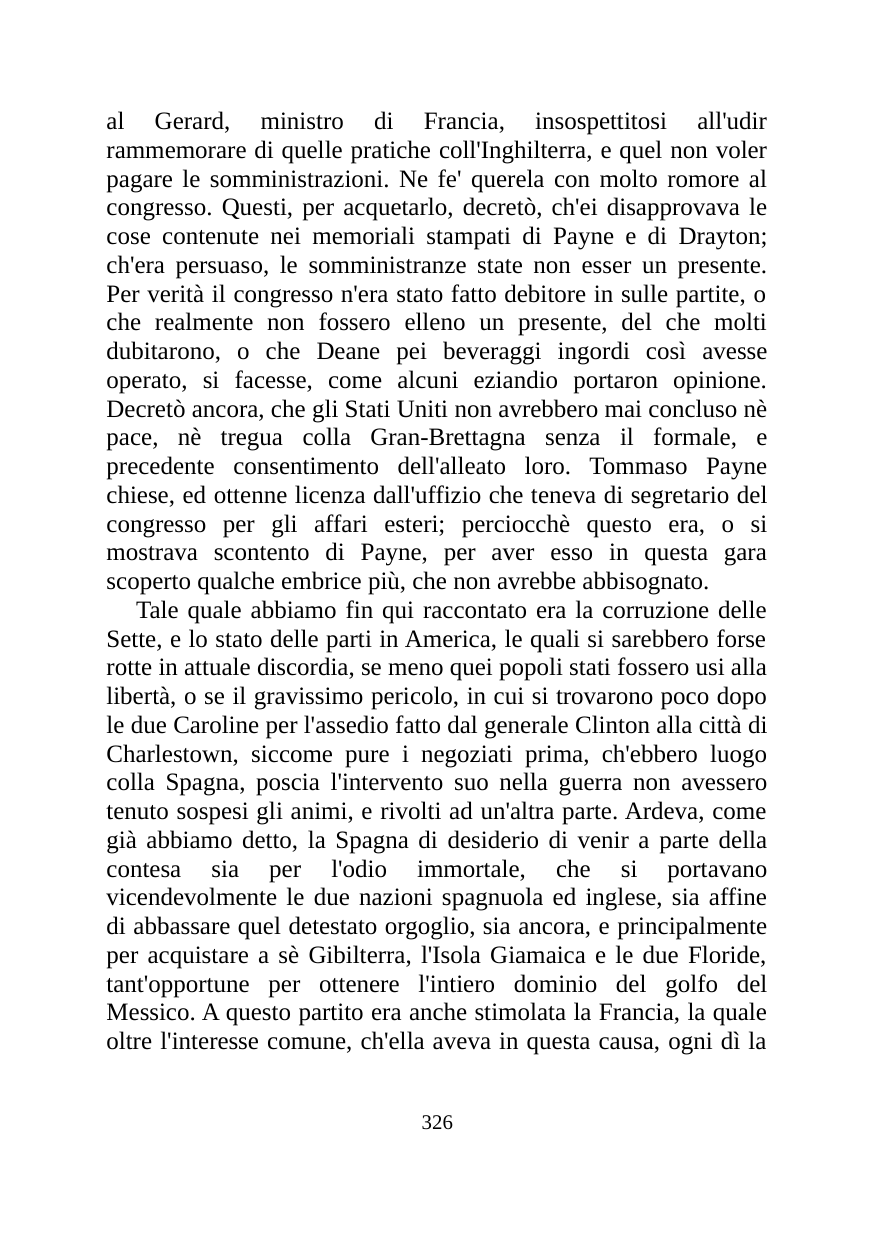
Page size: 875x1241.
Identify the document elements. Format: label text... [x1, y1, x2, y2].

text al Gerard, ministro di Francia, insospettitosi all'udir rammemorare di quelle pratiche coll'Inghilterra, e quel non voler pagare le somministrazioni. Ne fe' querela con molto romore al congresso. Questi, per acquetarlo, decretò, ch'ei disapprovava le cose contenute nei memoriali stampati di Payne e di Drayton; ch'era persuaso, le somministranze state non esser un presente. Per verità il congresso n'era stato fatto debitore in sulle partite, o che realmente non fossero elleno un presente, del che molti dubitarono, o che Deane pei beveraggi ingordi così avesse operato, si facesse, come alcuni eziandio portaron opinione. Decretò ancora, che gli Stati Uniti non avrebbero mai concluso nè pace, nè tregua colla Gran-Brettagna senza il formale, e precedente consentimento dell'alleato loro. Tommaso Payne chiese, ed ottenne licenza dall'uffizio che teneva di segretario del congresso per gli affari esteri; perciocchè questo era, o si mostrava scontento di Payne, per aver esso in questa gara scoperto qualche embrice più, che non avrebbe abbisognato. [106, 106, 768, 595]
text Tale quale abbiamo fin qui raccontato era la corruzione delle Sette, e lo stato delle parti in America, le quali si sarebbero forse rotte in attuale discordia, se meno quei popoli stati fossero usi alla libertà, o se il gravissimo pericolo, in cui si trovarono poco dopo le due Caroline per l'assedio fatto dal generale Clinton alla città di Charlestown, siccome pure i negoziati prima, ch'ebbero luogo colla Spagna, poscia l'intervento suo nella guerra non avessero tenuto sospesi gli animi, e rivolti ad un'altra parte. Ardeva, come già abbiamo detto, la Spagna di desiderio di venir a parte della contesa sia per l'odio immortale, che si portavano vicendevolmente le due nazioni spagnuola ed inglese, sia affine di abbassare quel detestato orgoglio, sia ancora, e principalmente per acquistare a sè Gibilterra, l'Isola Giamaica e le due Floride, tant'opportune per ottenere l'intiero dominio del golfo del Messico. A questo partito era anche stimolata la Francia, la quale oltre l'interesse comune, ch'ella aveva in questa causa, ogni dì la [106, 595, 768, 1055]
